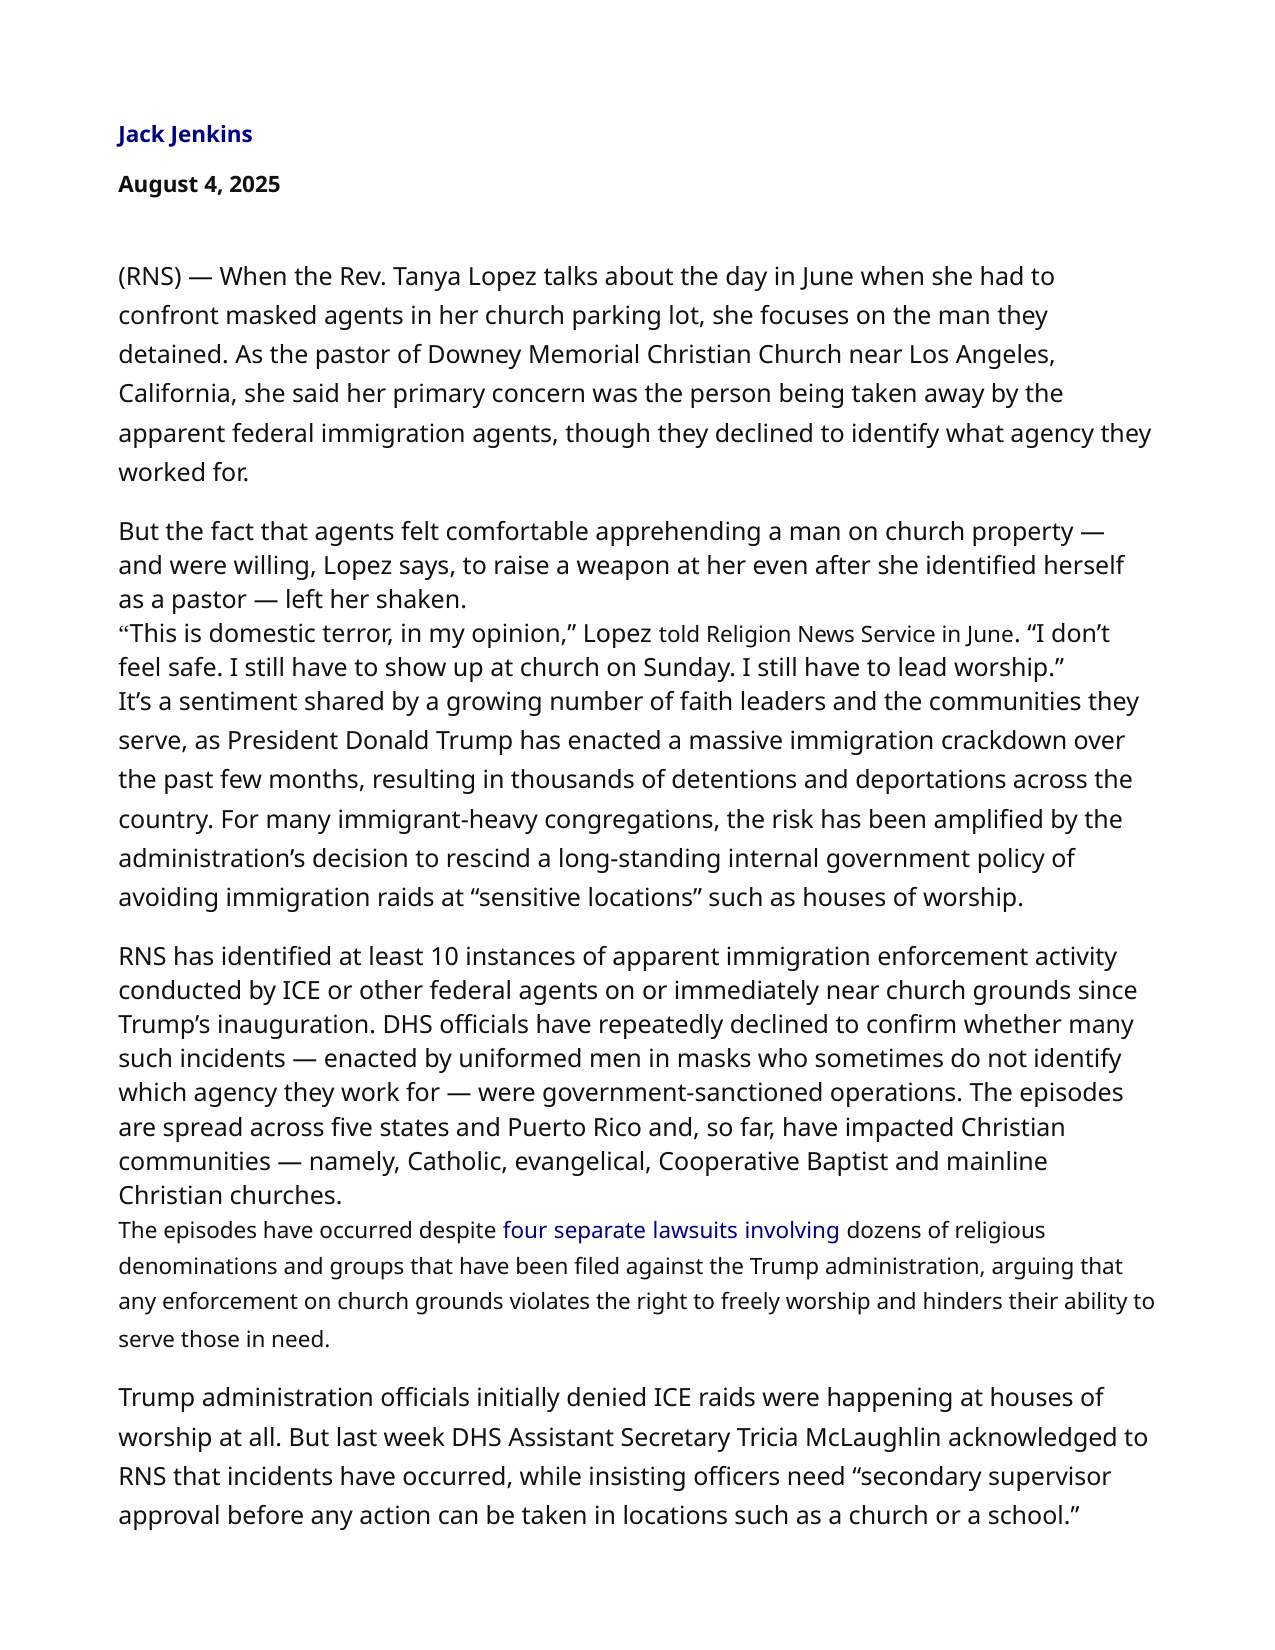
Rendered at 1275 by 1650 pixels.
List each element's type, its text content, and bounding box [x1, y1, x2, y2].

text “This is domestic terror, in my opinion,” Lopez told Religion News Service in June. “I don’t feel safe. I still have to show up at church on Sunday. I still have to lead worship.” [118, 616, 1157, 684]
text Jack Jenkins [118, 118, 1157, 149]
text But the fact that agents felt comfortable apprehending a man on church property — and were willing, Lopez says, to raise a weapon at her even after she identified herself as a pastor — left her shaken. [118, 513, 1157, 616]
text Trump administration officials initially denied ICE raids were happening at houses of worship at all. But last week DHS Assistant Secretary Tricia McLaughlin acknowledged to RNS that incidents have occurred, while insisting officers need “secondary supervisor approval before any action can be taken in locations such as a church or a school.” [118, 1380, 1157, 1532]
text (RNS) — When the Rev. Tanya Lopez talks about the day in June when she had to confront masked agents in her church parking lot, she focuses on the man they detained. As the pastor of Downey Memorial Christian Church near Los Angeles, California, she said her primary concern was the person being taken away by the apparent federal immigration agents, though they declined to identify what agency they worked for. [118, 258, 1157, 488]
text It’s a sentiment shared by a growing number of faith leaders and the communities they serve, as President Donald Trump has enacted a massive immigration crackdown over the past few months, resulting in thousands of detentions and deportations across the country. For many immigrant-heavy congregations, the risk has been amplified by the administration’s decision to rescind a long-standing internal government policy of avoiding immigration raids at “sensitive locations” such as houses of worship. [118, 684, 1157, 914]
text The episodes have occurred despite four separate lawsuits involving dozens of religious denominations and groups that have been filed against the Trump administration, arguing that any enforcement on church grounds violates the right to freely worship and hinders their ability to serve those in need. [118, 1211, 1157, 1355]
text August 4, 2025 [118, 169, 1157, 199]
text RNS has identified at least 10 instances of apparent immigration enforcement activity conducted by ICE or other federal agents on or immediately near church grounds since Trump’s inauguration. DHS officials have repeatedly declined to confirm whether many such incidents — enacted by uniformed men in masks who sometimes do not identify which agency they work for — were government-sanctioned operations. The episodes are spread across five states and Puerto Rico and, so far, have impacted Christian communities — namely, Catholic, evangelical, Cooperative Baptist and mainline Christian churches. [118, 939, 1157, 1211]
